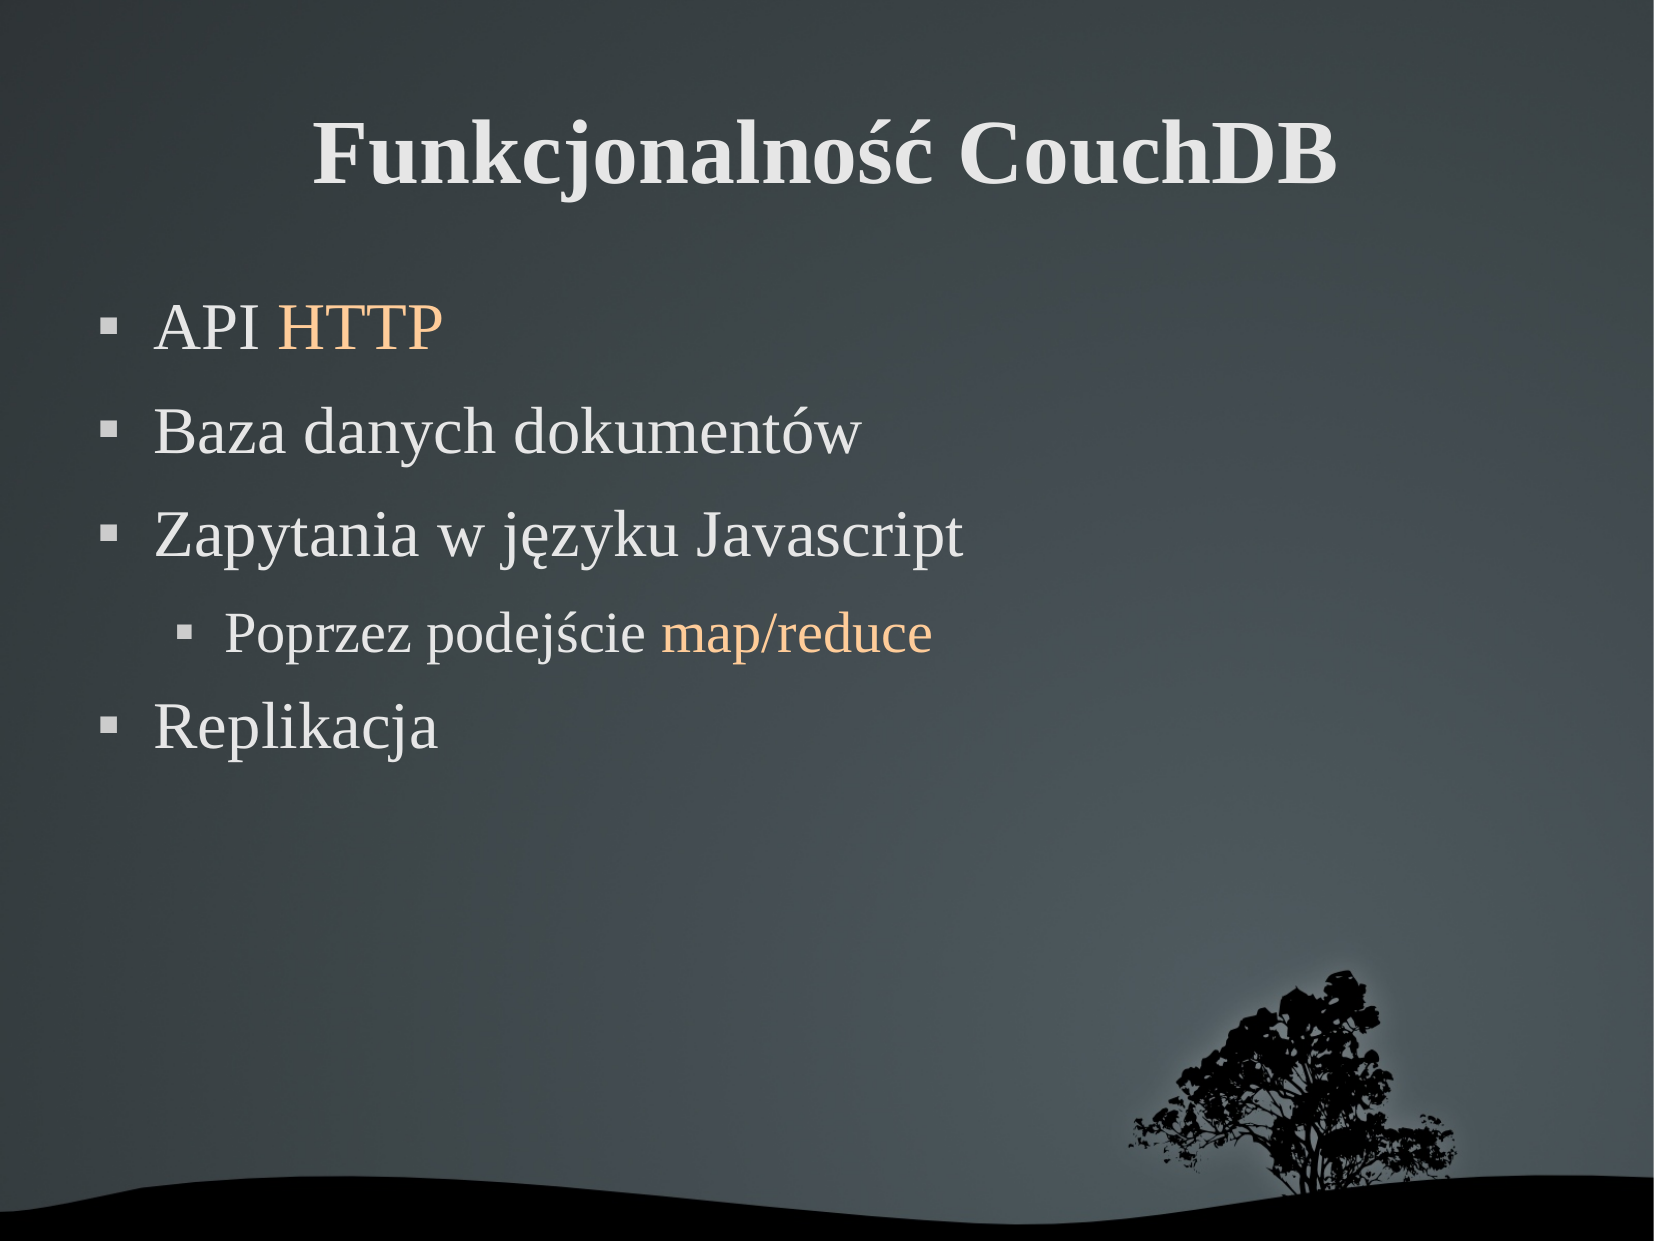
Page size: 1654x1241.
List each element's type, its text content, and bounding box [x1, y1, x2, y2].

picture [0, 0, 1654, 1241]
list API HTTP Baza danych dokumentów Zapytania w języku Javascript Poprzez podejście map/reduce Replikacja [82, 290, 1571, 1094]
title Funkcjonalność CouchDB [82, 56, 1571, 250]
